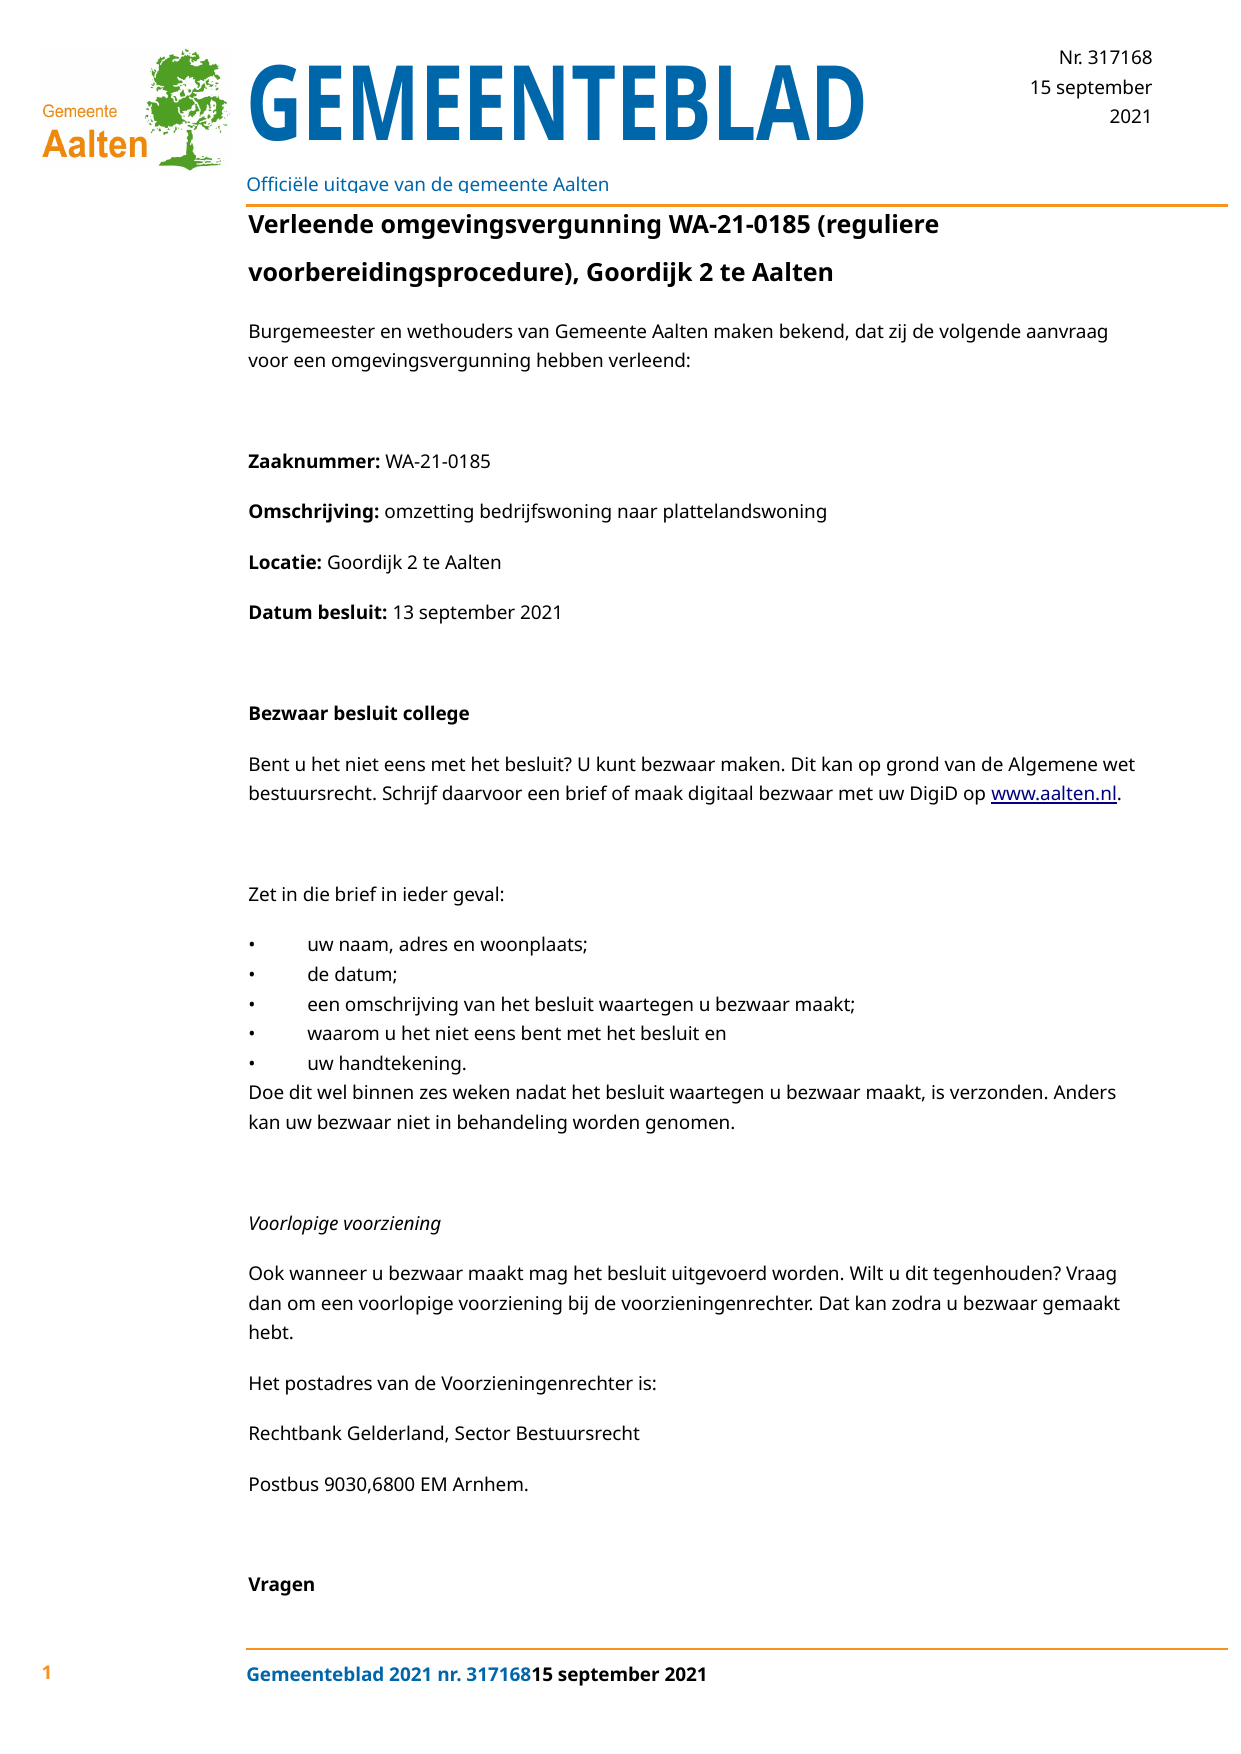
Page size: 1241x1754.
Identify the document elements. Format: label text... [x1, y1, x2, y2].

text Bent u het niet eens met het besluit? U kunt bezwaar maken. Dit kan op grond van de Algemene wet bestuursrecht. Schrijf daarvoor een brief of maak digitaal bezwaar met uw DigiD op www.aalten.nl. [248, 751, 1152, 806]
text Verleende omgevingsvergunning WA-21-0185 (reguliere voorbereidingsprocedure), Goordijk 2 te Aalten [248, 207, 1152, 288]
picture [41, 47, 231, 172]
text Omschrijving: omzetting bedrijfswoning naar plattelandswoning [248, 499, 1152, 524]
text Voorlopige voorziening [248, 1210, 1152, 1236]
text Rechtbank Gelderland, Sector Bestuursrecht [248, 1420, 1152, 1446]
text Ook wanneer u bezwaar maakt mag het besluit uitgevoerd worden. Wilt u dit tegenhouden? Vraag dan om een voorlopige voorziening bij de voorzieningenrechter. Dat kan zodra u bezwaar gemaakt hebt. [248, 1260, 1152, 1345]
text Postbus 9030,6800 EM Arnhem. [248, 1471, 1152, 1497]
text Doe dit wel binnen zes weken nadat het besluit waartegen u bezwaar maakt, is verzonden. Anders kan uw bezwaar niet in behandeling worden genomen. [248, 1079, 1152, 1135]
text Vragen [248, 1572, 1152, 1597]
text Zaaknummer: WA-21-0185 [248, 448, 1152, 474]
list waarom u het niet eens bent met het besluit en [248, 1020, 1152, 1046]
list uw handtekening. [248, 1050, 1152, 1076]
text Locatie: Goordijk 2 te Aalten [248, 549, 1152, 575]
text Bezwaar besluit college [248, 700, 1152, 726]
text Burgemeester en wethouders van Gemeente Aalten maken bekend, dat zij de volgende aanvraag voor een omgevingsvergunning hebben verleend: [248, 318, 1152, 373]
text Datum besluit: 13 september 2021 [248, 599, 1152, 625]
text Zet in die brief in ieder geval: [248, 881, 1152, 907]
list een omschrijving van het besluit waartegen u bezwaar maakt; [248, 991, 1152, 1017]
text Het postadres van de Voorzieningenrechter is: [248, 1370, 1152, 1396]
list de datum; [248, 961, 1152, 987]
list uw naam, adres en woonplaats; [248, 932, 1152, 957]
